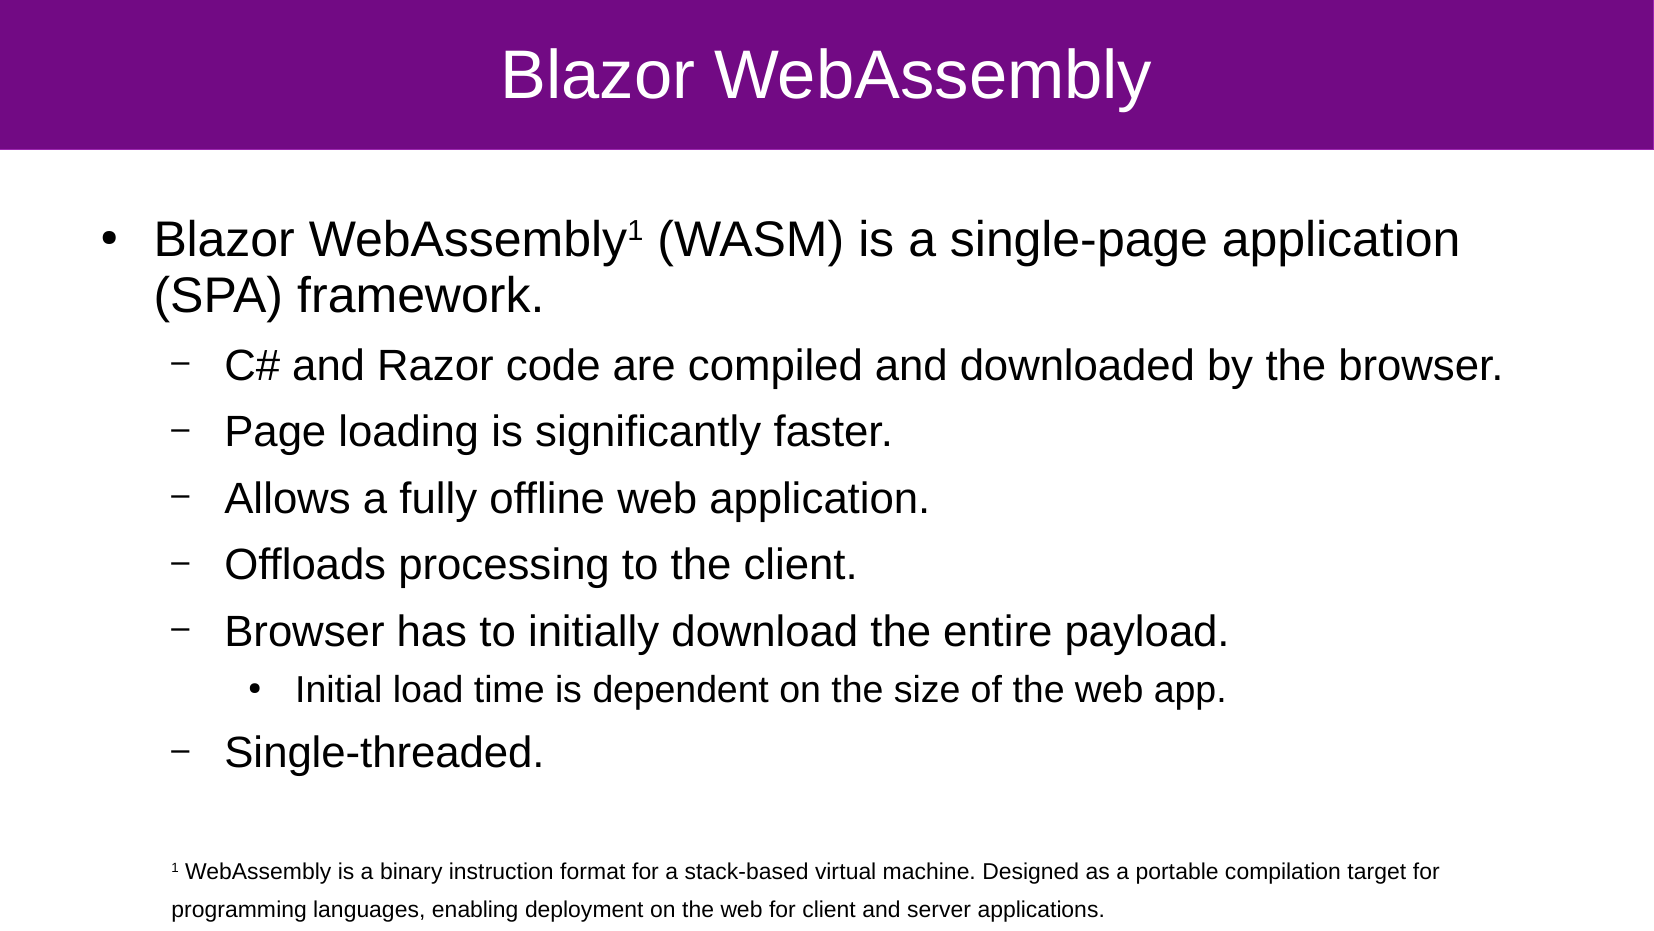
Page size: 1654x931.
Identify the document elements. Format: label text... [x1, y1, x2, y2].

title Blazor WebAssembly [82, 0, 1571, 150]
text_box 1 WebAssembly is a binary instruction format for a stack-based virtual machine. Designed as a portable compilation target for programming languages, enabling deployment on the web for client and server applications. [156, 851, 1463, 931]
list Blazor WebAssembly1 (WASM) is a single-page application (SPA) framework. C# and Razor code are compiled and downloaded by the browser. Page loading is significantly faster. Allows a fully offline web application. Offloads processing to the client. Browser has to initially download the entire payload. Initial load time is dependent on the size of the web app. Single-threaded. [82, 211, 1571, 900]
